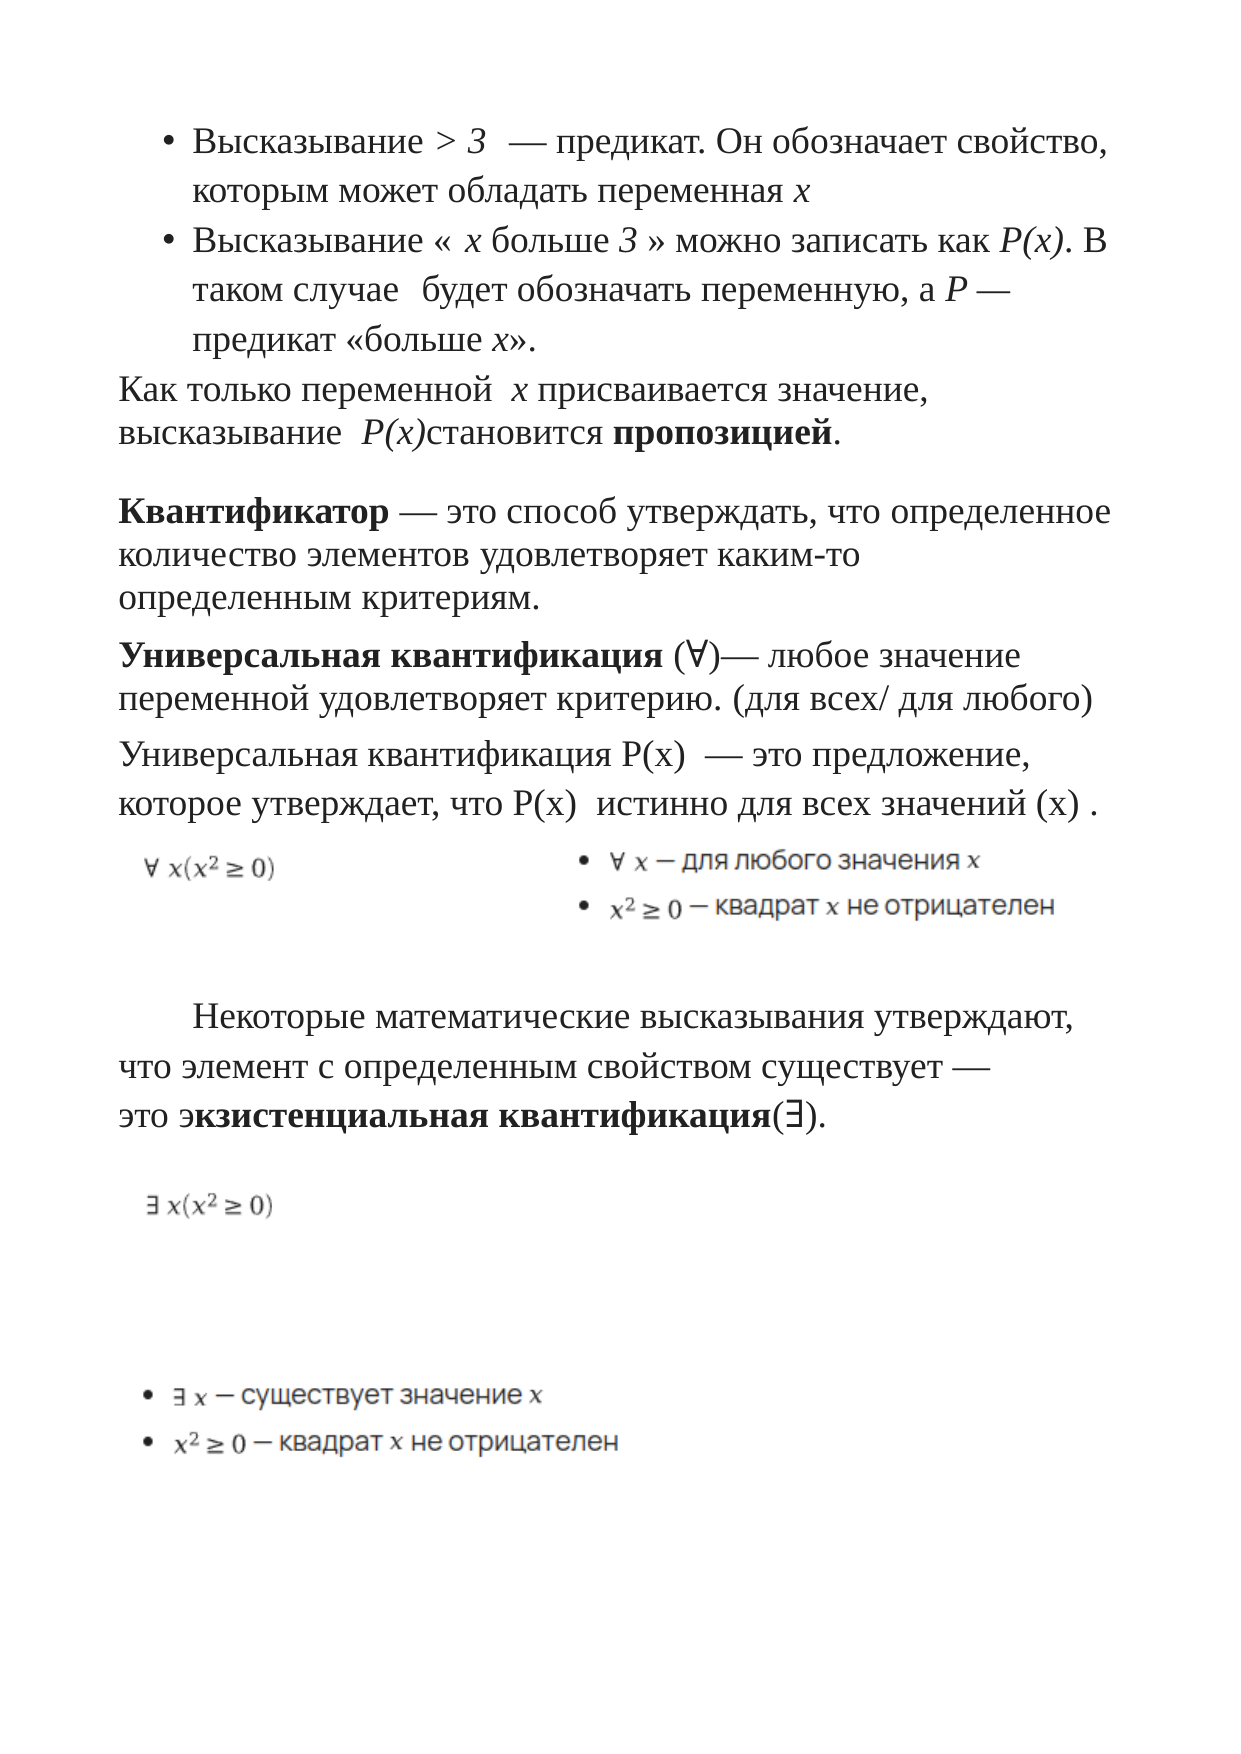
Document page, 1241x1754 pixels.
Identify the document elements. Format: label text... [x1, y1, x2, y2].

subtitle Универсальная квантификация (∀)— любое значение переменной удовлетворяет критерию. (для всех/ для любого) [118, 632, 1122, 719]
text Некоторые математические высказывания утверждают, что элемент с определенным свойством существует — это экзистенциальная квантификация(∃). [118, 845, 1122, 1136]
picture [117, 1157, 472, 1259]
text Как только переменной x присваивается значение, высказывание P(x)становится пропозицией. [118, 366, 1122, 452]
list Высказывание > 3 — предикат. Он обозначает свойство, которым может обладать переменная x [162, 118, 1122, 211]
picture [129, 839, 308, 903]
list Высказывание « x больше 3 » можно записать как P(x). В таком случае будет обозначать переменную, а P — предикат «больше x». [162, 217, 1122, 359]
picture [564, 837, 1068, 946]
picture [125, 1360, 655, 1490]
text Универсальная квантификация P(x) — это предложение, которое утверждает, что P(x) истинно для всех значений (x) . [118, 731, 1122, 824]
text Квантификатор — это способ утверждать, что определенное количество элементов удовлетворяет каким-то определенным критериям. [118, 488, 1122, 618]
